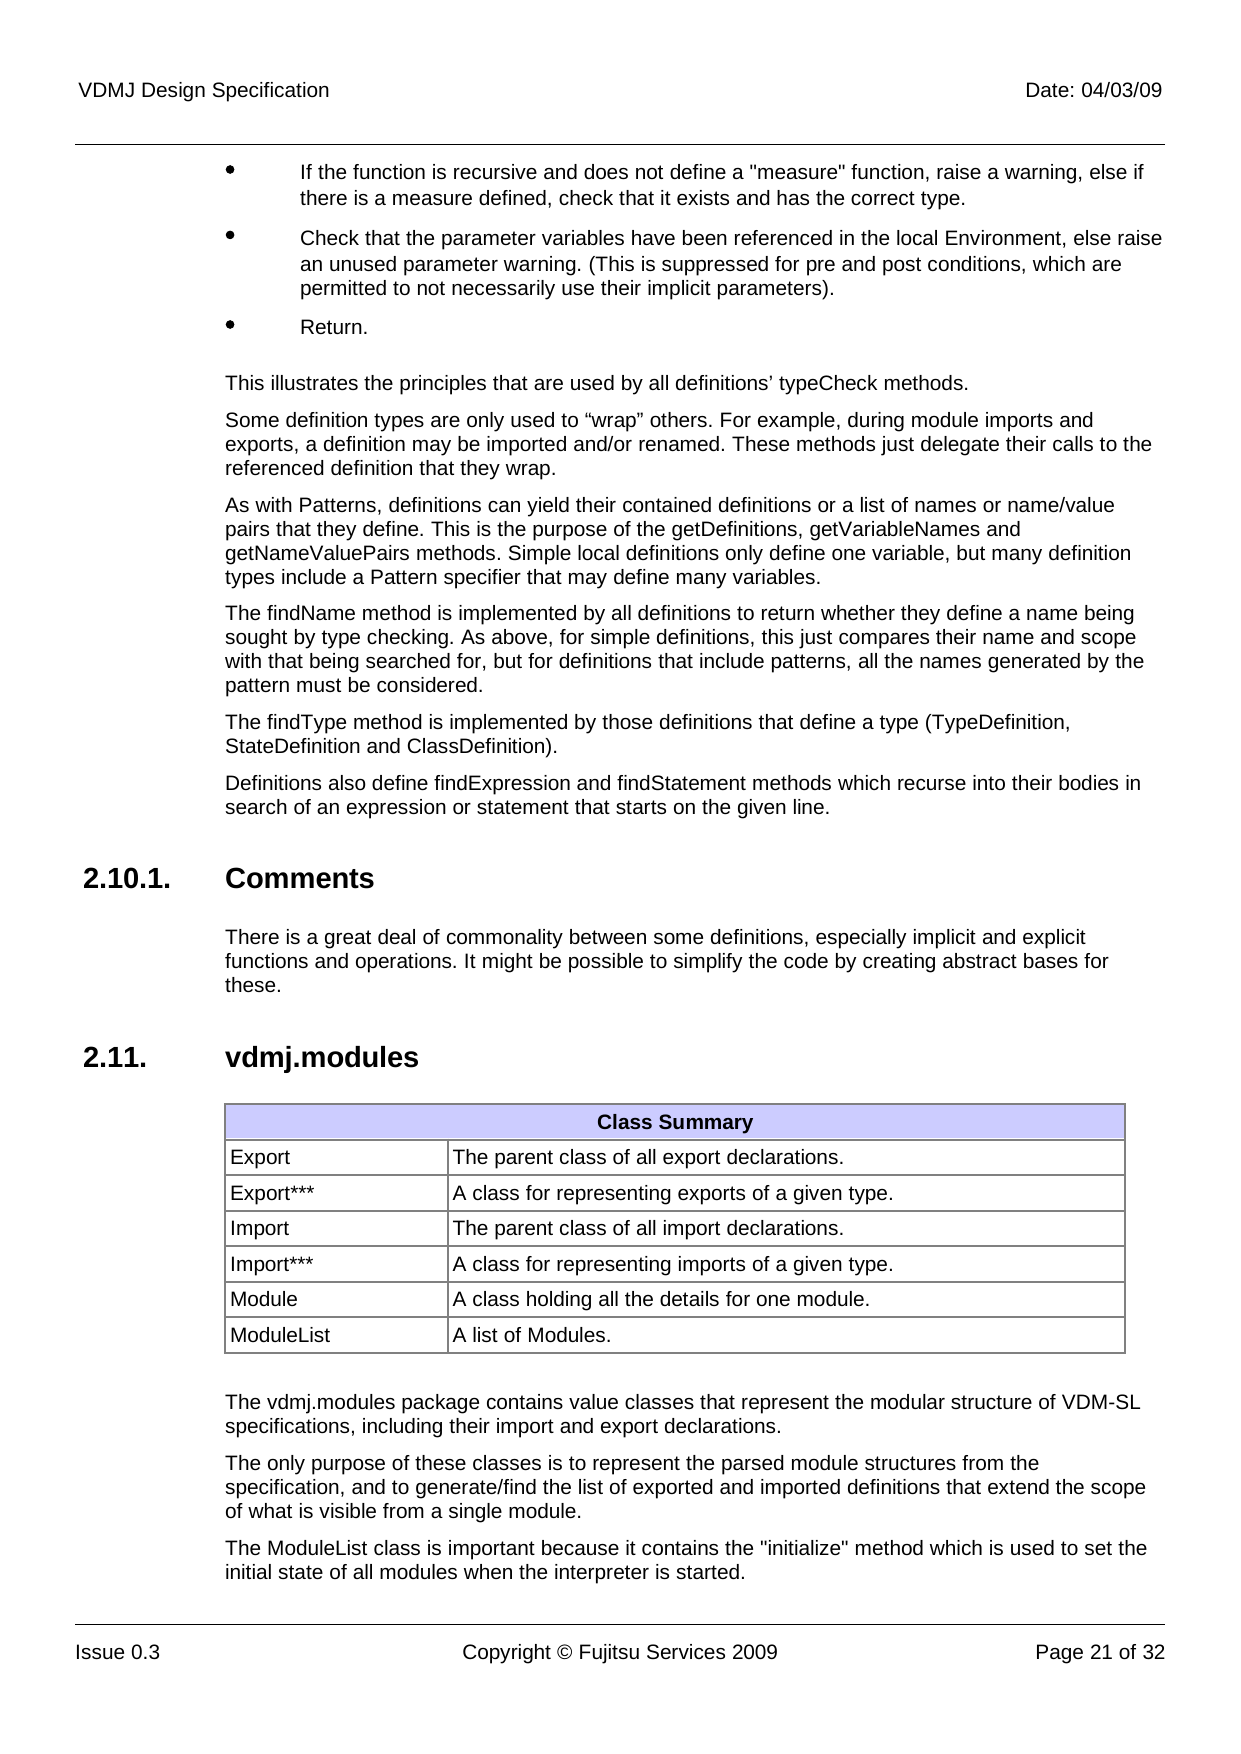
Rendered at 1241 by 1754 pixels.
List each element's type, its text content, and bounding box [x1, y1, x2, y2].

text Definitions also define findExpression and findStatement methods which recurse into their bodies in search of an expression or statement that starts on the given line. [225, 771, 1165, 819]
subtitle vdmj.modules [75, 1039, 1165, 1073]
table_header Class Summary [226, 1105, 1124, 1138]
list If the function is recursive and does not define a "measure" function, raise a warning, else if there is a measure defined, check that it exists and has the correct type. [225, 160, 1165, 210]
text This illustrates the principles that are used by all definitions’ typeCheck methods. [225, 371, 1165, 395]
table_cell The parent class of all export declarations. [449, 1141, 1124, 1174]
table_cell Export*** [226, 1176, 447, 1209]
table_cell Export [226, 1141, 447, 1174]
subtitle Comments [75, 861, 1165, 895]
text The vdmj.modules package contains value classes that represent the modular structure of VDM-SL specifications, including their import and export declarations. [225, 1390, 1165, 1438]
table_cell A class for representing exports of a given type. [449, 1176, 1124, 1209]
text As with Patterns, definitions can yield their contained definitions or a list of names or name/value pairs that they define. This is the purpose of the getDefinitions, getVariableNames and getNameValuePairs methods. Simple local definitions only define one variable, but many definition types include a Pattern specifier that may define many variables. [225, 492, 1165, 589]
table_cell ModuleList [226, 1318, 447, 1352]
table_cell Import*** [226, 1247, 447, 1281]
table_cell The parent class of all import declarations. [449, 1212, 1124, 1245]
text The ModuleList class is important because it contains the "initialize" method which is used to set the initial state of all modules when the interpreter is started. [225, 1536, 1165, 1584]
table_cell A class holding all the details for one module. [449, 1283, 1124, 1316]
list Return. [225, 315, 1165, 341]
text The findName method is implemented by all definitions to return whether they define a name being sought by type checking. As above, for simple definitions, this just compares their name and scope with that being searched for, but for definitions that include patterns, all the names generated by the pattern must be considered. [225, 601, 1165, 697]
table_cell Module [226, 1283, 447, 1316]
text There is a great deal of commonality between some definitions, especially implicit and explicit functions and operations. It might be possible to simplify the code by creating abstract bases for these. [225, 925, 1165, 997]
list Check that the parameter variables have been referenced in the local Environment, else raise an unused parameter warning. (This is suppressed for pre and post conditions, which are permitted to not necessarily use their implicit parameters). [225, 225, 1165, 300]
table_cell Import [226, 1212, 447, 1245]
text The findType method is implemented by those definitions that define a type (TypeDefinition, StateDefinition and ClassDefinition). [225, 710, 1165, 758]
text Some definition types are only used to “wrap” others. For example, during module imports and exports, a definition may be imported and/or renamed. These methods just delegate their calls to the referenced definition that they wrap. [225, 408, 1165, 480]
text The only purpose of these classes is to represent the parsed module structures from the specification, and to generate/find the list of exported and imported definitions that extend the scope of what is visible from a single module. [225, 1451, 1165, 1523]
table_cell A class for representing imports of a given type. [449, 1247, 1124, 1281]
table_cell A list of Modules. [449, 1318, 1124, 1352]
